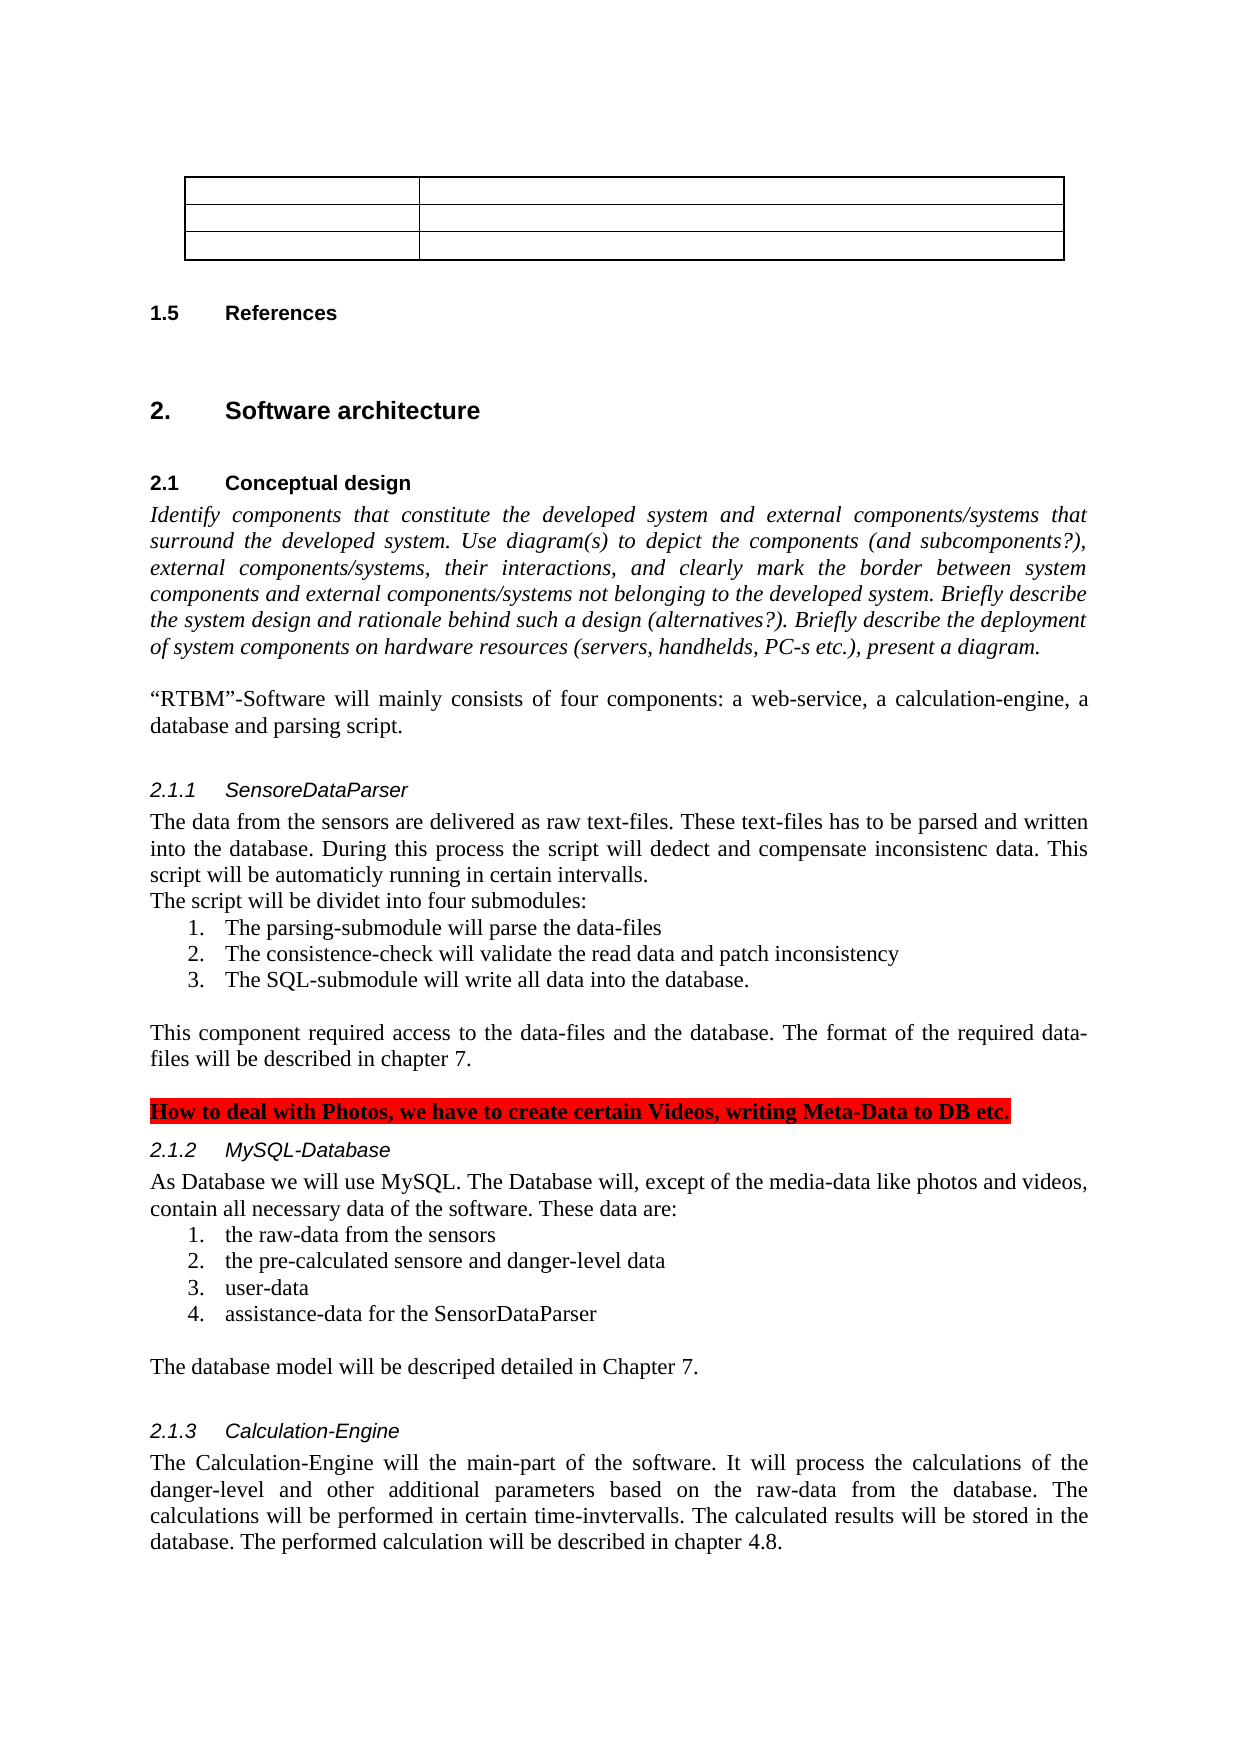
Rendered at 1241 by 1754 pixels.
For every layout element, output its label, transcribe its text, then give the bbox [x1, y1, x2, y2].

table_cell [420, 178, 1063, 204]
list assistance-data for the SensorDataParser [187, 1300, 1090, 1326]
subtitle SensoreDataParser [150, 777, 1090, 802]
subtitle Software architecture [150, 396, 1090, 425]
list The parsing-submodule will parse the data-files [187, 914, 1090, 940]
text The data from the sensors are delivered as raw text-files. These text-files has to be parsed and written into the database. During this process the script will dedect and compensate inconsistenc data. This script will be automaticly running in certain intervalls. [150, 808, 1090, 887]
list the raw-data from the sensors [187, 1221, 1090, 1247]
text How to deal with Photos, we have to create certain Videos, writing Meta-Data to DB etc. [150, 1098, 1090, 1124]
subtitle References [150, 299, 1090, 324]
table_cell [420, 205, 1063, 231]
text As Database we will use MySQL. The Database will, except of the media-data like photos and videos, contain all necessary data of the software. These data are: [150, 1168, 1090, 1221]
text The script will be dividet into four submodules: [150, 887, 1090, 914]
text The database model will be descriped detailed in Chapter 7. [150, 1353, 1090, 1379]
list The consistence-check will validate the read data and patch inconsistency [187, 940, 1090, 966]
list the pre-calculated sensore and danger-level data [187, 1247, 1090, 1274]
subtitle Calculation-Engine [150, 1418, 1090, 1443]
text The Calculation-Engine will the main-part of the software. It will process the calculations of the danger-level and other additional parameters based on the raw-data from the database. The calculations will be performed in certain time-invtervalls. The calculated results will be stored in the database. The performed calculation will be described in chapter 4.8. [150, 1449, 1090, 1555]
list user-data [187, 1274, 1090, 1300]
text This component required access to the data-files and the database. The format of the required data-files will be described in chapter 7. [150, 1019, 1090, 1072]
table_cell [186, 232, 419, 258]
table_cell [186, 205, 419, 231]
table_cell [420, 232, 1063, 258]
subtitle Conceptual design [150, 470, 1090, 495]
text Identify components that constitute the developed system and external components/systems that surround the developed system. Use diagram(s) to depict the components (and subcomponents?), external components/systems, their interactions, and clearly mark the border between system components and external components/systems not belonging to the developed system. Briefly describe the system design and rationale behind such a design (alternatives?). Briefly describe the deployment of system components on hardware resources (servers, handhelds, PC-s etc.), present a diagram. [150, 501, 1090, 659]
list The SQL-submodule will write all data into the database. [187, 966, 1090, 993]
text “RTBM”-Software will mainly consists of four components: a web-service, a calculation-engine, a database and parsing script. [150, 686, 1090, 738]
subtitle MySQL-Database [150, 1137, 1090, 1162]
table_cell [186, 178, 419, 204]
